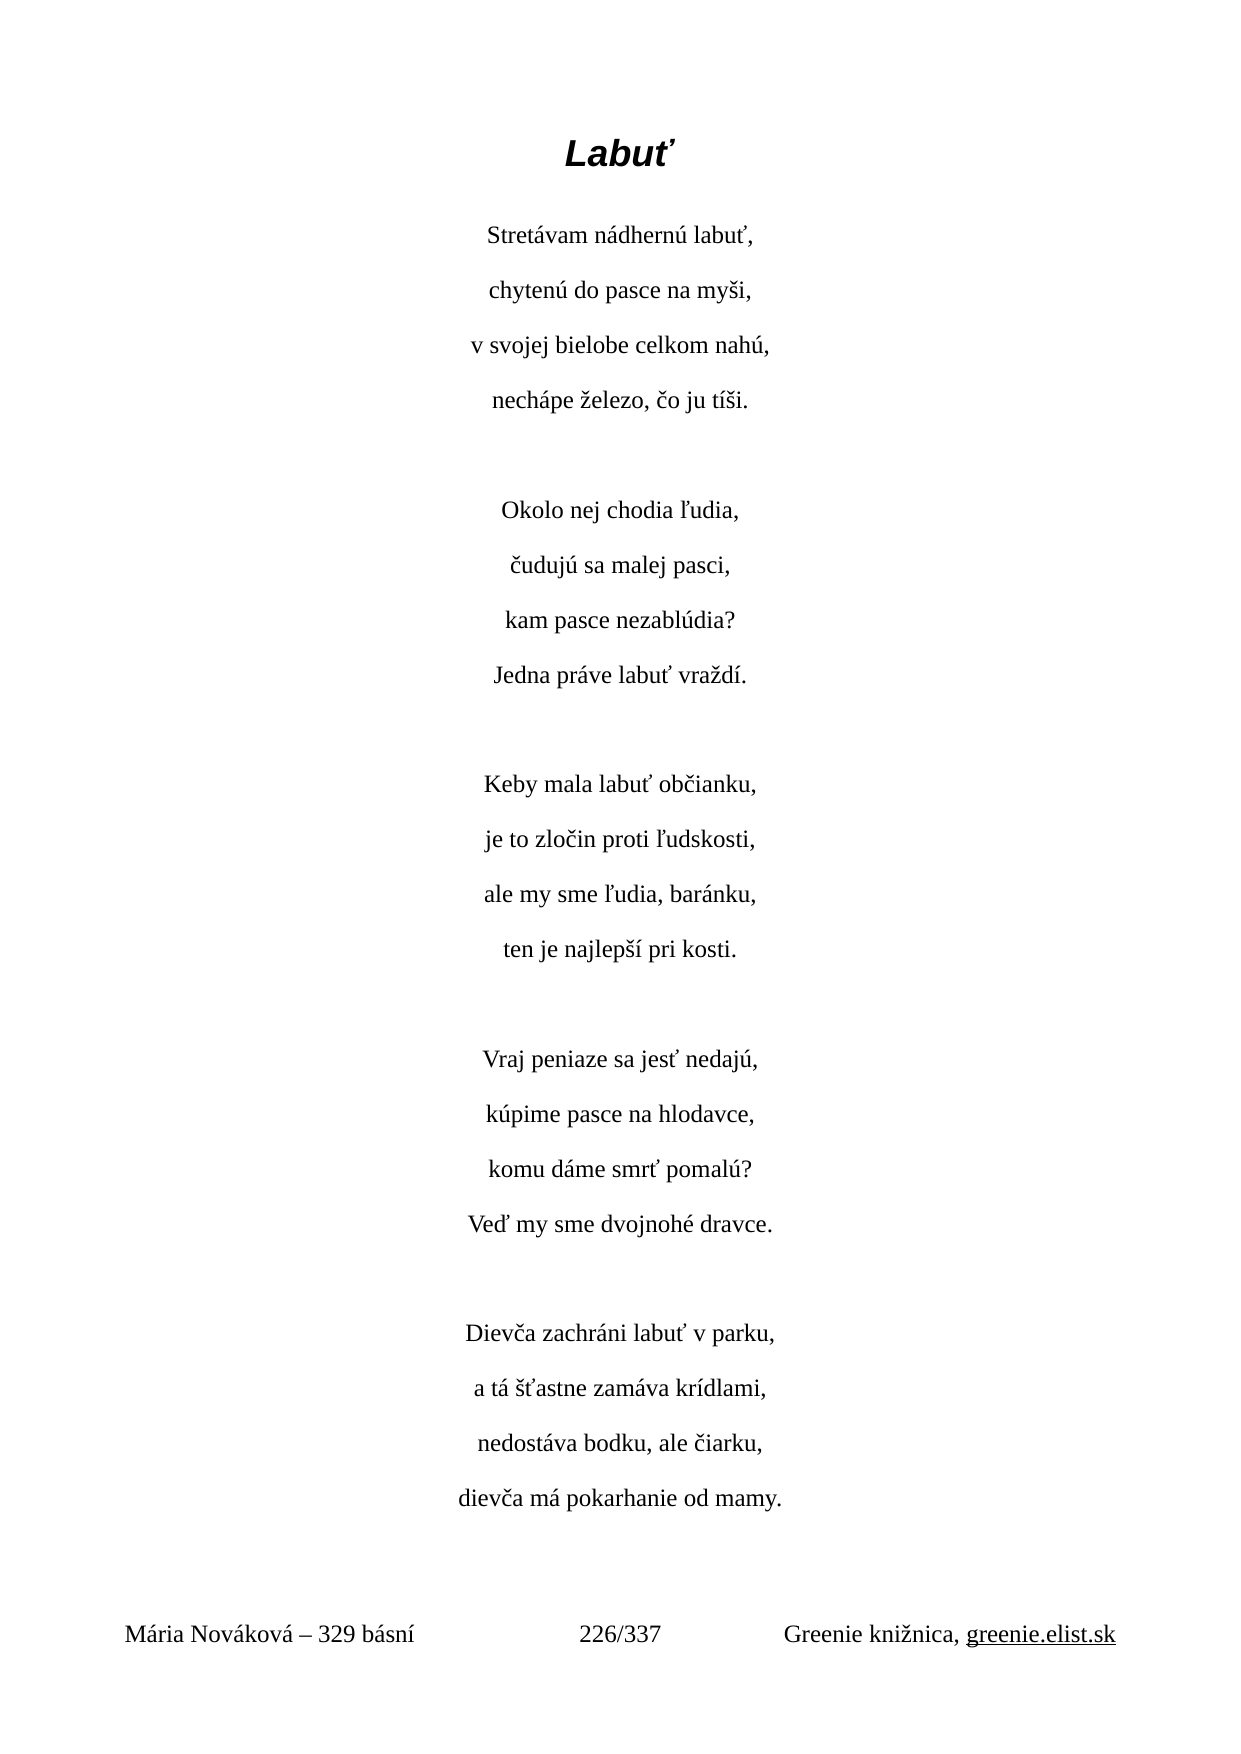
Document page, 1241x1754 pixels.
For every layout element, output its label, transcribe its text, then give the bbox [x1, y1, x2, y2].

text Okolo nej chodia ľudia, [106, 495, 1134, 524]
text Vraj peniaze sa jesť nedajú, [106, 1044, 1134, 1073]
text chytenú do pasce na myši, [106, 275, 1134, 304]
text komu dáme smrť pomalú? [106, 1154, 1134, 1182]
text Keby mala labuť občianku, [106, 769, 1134, 798]
text ale my sme ľudia, baránku, [106, 879, 1134, 908]
text kúpime pasce na hlodavce, [106, 1099, 1134, 1128]
subtitle Labuť [106, 131, 1134, 174]
text Stretávam nádhernú labuť, [106, 221, 1134, 249]
text kam pasce nezablúdia? [106, 605, 1134, 633]
text a tá šťastne zamáva krídlami, [106, 1373, 1134, 1402]
text nedostáva bodku, ale čiarku, [106, 1428, 1134, 1457]
text dievča má pokarhanie od mamy. [106, 1483, 1134, 1512]
text v svojej bielobe celkom nahú, [106, 330, 1134, 359]
text Jedna práve labuť vraždí. [106, 660, 1134, 688]
text čudujú sa malej pasci, [106, 550, 1134, 579]
text Dievča zachráni labuť v parku, [106, 1318, 1134, 1347]
text Veď my sme dvojnohé dravce. [106, 1209, 1134, 1237]
text ten je najlepší pri kosti. [106, 934, 1134, 963]
text nechápe železo, čo ju tíši. [106, 385, 1134, 414]
text je to zločin proti ľudskosti, [106, 824, 1134, 853]
